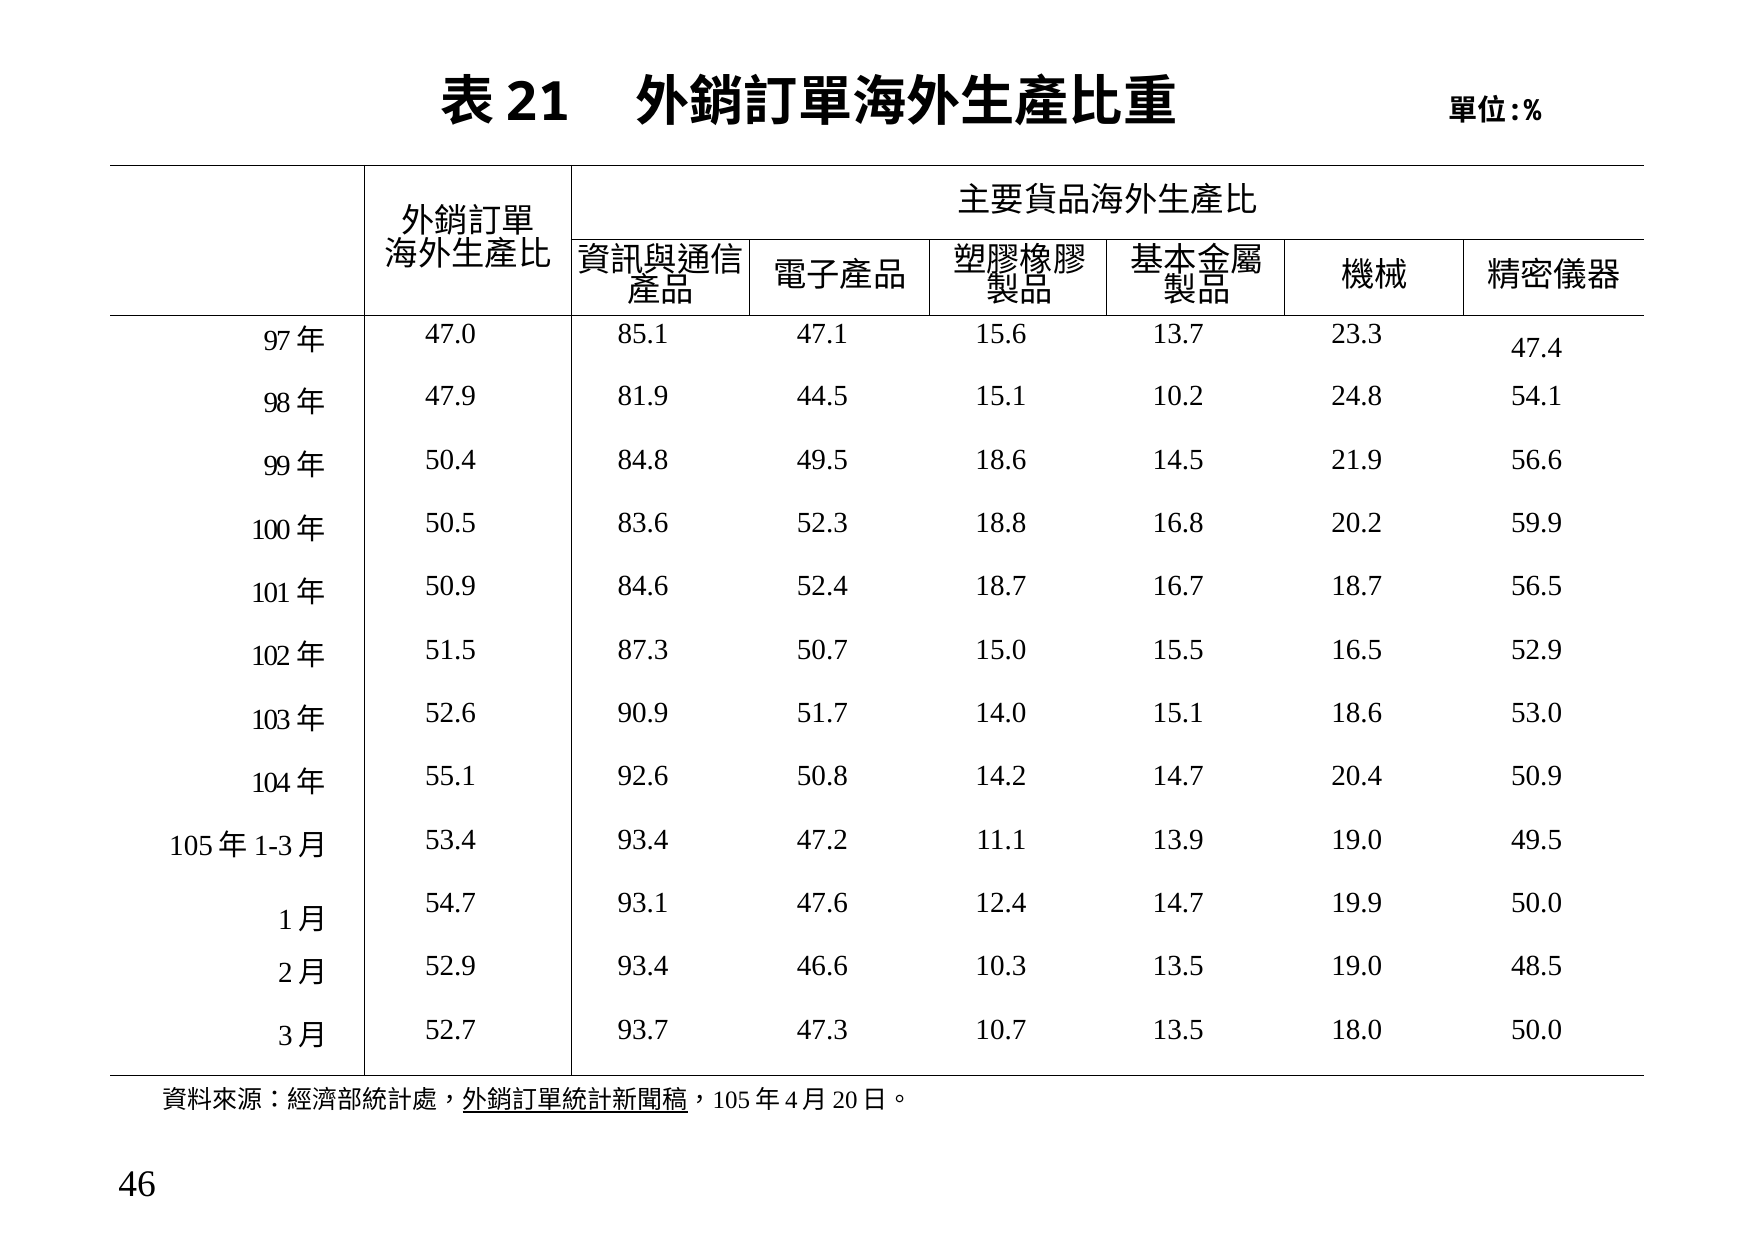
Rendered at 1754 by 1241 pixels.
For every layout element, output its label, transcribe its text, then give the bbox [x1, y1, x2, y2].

table_cell 13.7 [1106, 316, 1284, 378]
table_cell 塑膠橡膠 製品 [930, 240, 1106, 315]
table_cell 21.9 [1284, 442, 1464, 505]
table_cell 47.6 [749, 885, 930, 948]
table_cell 81.9 [572, 379, 749, 442]
table_cell 19.9 [1284, 885, 1464, 948]
table_cell 15.5 [1106, 632, 1284, 695]
table_cell 2月 [110, 949, 364, 1012]
table_cell 14.2 [930, 759, 1106, 822]
table_cell 52.9 [365, 949, 571, 1012]
table_cell 18.6 [1284, 695, 1464, 758]
table_cell 54.7 [365, 885, 571, 948]
table_cell 50.0 [1464, 885, 1644, 948]
table_header 主要貨品海外生產比 [572, 166, 1644, 239]
table_cell 1月 [110, 885, 364, 948]
table_cell 87.3 [572, 632, 749, 695]
table_cell 18.7 [1284, 569, 1464, 632]
table_cell 53.0 [1464, 695, 1644, 758]
table_cell 97年 [110, 316, 364, 378]
table_cell 52.3 [749, 505, 930, 568]
table_cell 3月 [110, 1012, 364, 1075]
table_cell 49.5 [749, 442, 930, 505]
table_cell 52.9 [1464, 632, 1644, 695]
table_cell 92.6 [572, 759, 749, 822]
table_cell 55.1 [365, 759, 571, 822]
table_cell 15.6 [930, 316, 1106, 378]
table_cell 85.1 [572, 316, 749, 378]
table_cell 51.7 [749, 695, 930, 758]
table_cell 15.1 [1106, 695, 1284, 758]
table_cell 23.3 [1284, 316, 1464, 378]
table_cell 16.8 [1106, 505, 1284, 568]
table_cell 基本金屬 製品 [1107, 240, 1284, 315]
table_cell 15.1 [930, 379, 1106, 442]
table_cell 16.5 [1284, 632, 1464, 695]
table_cell 16.7 [1106, 569, 1284, 632]
table_cell 電子產品 [750, 240, 929, 315]
table_cell 18.0 [1284, 1012, 1464, 1075]
table_cell 50.7 [749, 632, 930, 695]
table_cell 13.5 [1106, 949, 1284, 1012]
table_cell 20.4 [1284, 759, 1464, 822]
table_cell 52.7 [365, 1012, 571, 1075]
table_cell 50.4 [365, 442, 571, 505]
table_cell 15.0 [930, 632, 1106, 695]
table_cell 18.6 [930, 442, 1106, 505]
table_cell 18.7 [930, 569, 1106, 632]
table_cell 47.1 [749, 316, 930, 378]
table_cell 93.1 [572, 885, 749, 948]
table_cell 93.4 [572, 949, 749, 1012]
table_cell 59.9 [1464, 505, 1644, 568]
table_cell 47.2 [749, 822, 930, 885]
table_cell 11.1 [930, 822, 1106, 885]
table_cell 84.8 [572, 442, 749, 505]
table_cell 20.2 [1284, 505, 1464, 568]
table_cell 99年 [110, 442, 364, 505]
table_cell 93.4 [572, 822, 749, 885]
table_cell 47.0 [365, 316, 571, 378]
table_cell 14.5 [1106, 442, 1284, 505]
subtitle 表21 外銷訂單海外生產比重 單位:% [118, 57, 1636, 136]
table_cell 14.7 [1106, 885, 1284, 948]
table_cell 10.3 [930, 949, 1106, 1012]
table_cell 52.6 [365, 695, 571, 758]
table_cell 12.4 [930, 885, 1106, 948]
table_cell 54.1 [1464, 379, 1644, 442]
table_cell 44.5 [749, 379, 930, 442]
table_cell 101年 [110, 569, 364, 632]
table_cell 100年 [110, 505, 364, 568]
table_cell 52.4 [749, 569, 930, 632]
table_cell 90.9 [572, 695, 749, 758]
text 資料來源：經濟部統計處，外銷訂單統計新聞稿，105年4月20日。 [162, 1089, 1636, 1114]
table_cell 104年 [110, 759, 364, 822]
table_cell 50.8 [749, 759, 930, 822]
table_cell 47.4 [1464, 316, 1644, 378]
table_cell 102年 [110, 632, 364, 695]
table_cell 48.5 [1464, 949, 1644, 1012]
table_cell 14.0 [930, 695, 1106, 758]
table_cell 13.9 [1106, 822, 1284, 885]
table_cell 19.0 [1284, 822, 1464, 885]
table_cell 51.5 [365, 632, 571, 695]
table_header [110, 166, 364, 315]
table_cell 10.2 [1106, 379, 1284, 442]
table_header 外銷訂單 海外生產比 [365, 166, 571, 315]
table_cell 56.6 [1464, 442, 1644, 505]
table_cell 13.5 [1106, 1012, 1284, 1075]
table_cell 50.5 [365, 505, 571, 568]
table_cell 機械 [1285, 240, 1463, 315]
table_cell 50.9 [365, 569, 571, 632]
table_cell 105年1-3月 [110, 822, 364, 885]
table_cell 50.0 [1464, 1012, 1644, 1075]
table_cell 98年 [110, 379, 364, 442]
table_cell 10.7 [930, 1012, 1106, 1075]
table_cell 精密儀器 [1464, 240, 1644, 315]
table_cell 47.9 [365, 379, 571, 442]
table_cell 14.7 [1106, 759, 1284, 822]
table_cell 56.5 [1464, 569, 1644, 632]
table_cell 103年 [110, 695, 364, 758]
table_cell 50.9 [1464, 759, 1644, 822]
table_cell 83.6 [572, 505, 749, 568]
table_cell 49.5 [1464, 822, 1644, 885]
table_cell 19.0 [1284, 949, 1464, 1012]
table_cell 18.8 [930, 505, 1106, 568]
table_cell 47.3 [749, 1012, 930, 1075]
table_cell 46.6 [749, 949, 930, 1012]
table_cell 84.6 [572, 569, 749, 632]
table_cell 24.8 [1284, 379, 1464, 442]
table_cell 53.4 [365, 822, 571, 885]
table_cell 93.7 [572, 1012, 749, 1075]
table_cell 資訊與通信產品 [572, 240, 749, 315]
